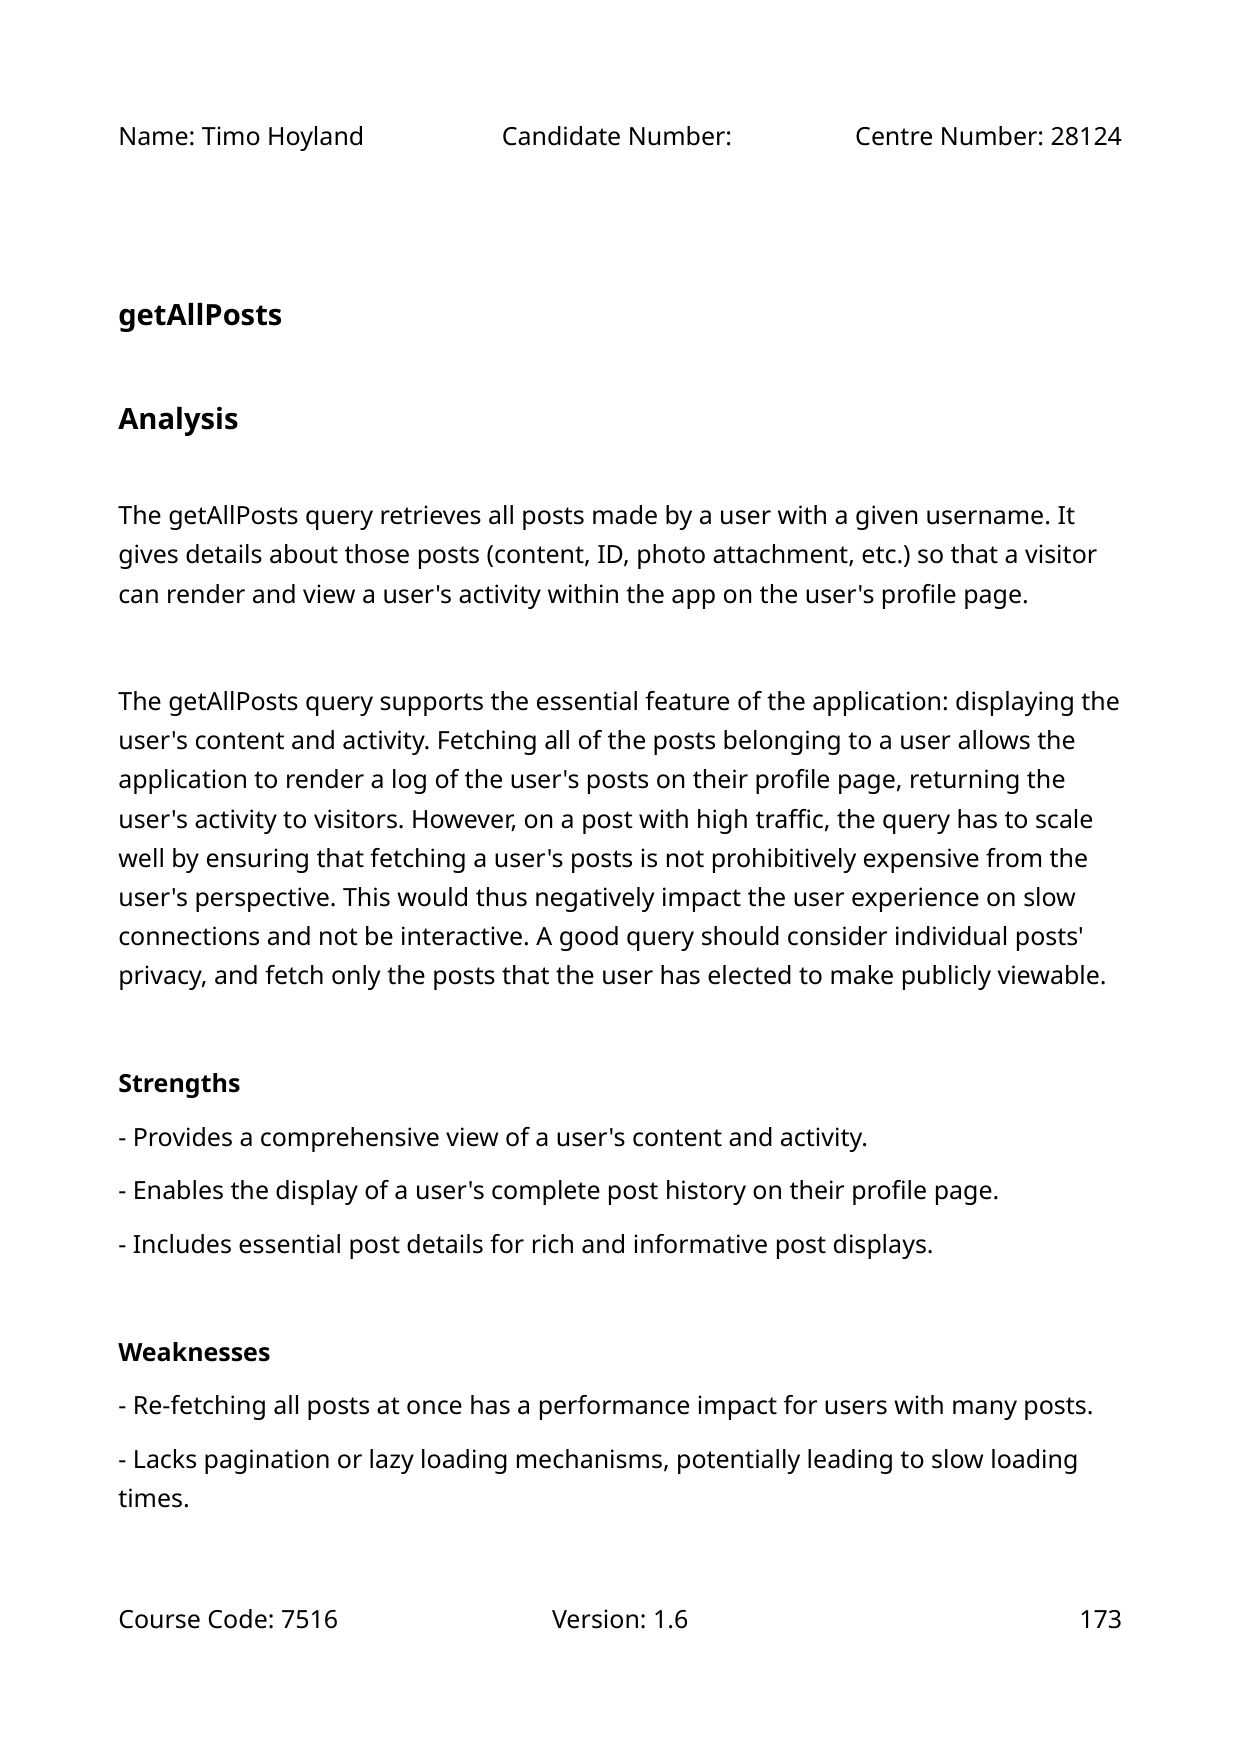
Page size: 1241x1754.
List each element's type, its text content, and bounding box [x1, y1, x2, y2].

text - Provides a comprehensive view of a user's content and activity. [118, 1119, 1122, 1153]
text - Includes essential post details for rich and informative post displays. [118, 1227, 1122, 1261]
subtitle getAllPosts [118, 294, 1122, 333]
text The getAllPosts query supports the essential feature of the application: displaying the user's content and activity. Fetching all of the posts belonging to a user allows the application to render a log of the user's posts on their profile page, returning the user's activity to visitors. However, on a post with high traffic, the query has to scale well by ensuring that fetching a user's posts is not prohibitively expensive from the user's perspective. This would thus negatively impact the user experience on slow connections and not be interactive. A good query should consider individual posts' privacy, and fetch only the posts that the user has elected to make publicly viewable. [118, 684, 1122, 992]
text - Lacks pagination or lazy loading mechanisms, potentially leading to slow loading times. [118, 1442, 1122, 1515]
text - Re-fetching all posts at once has a performance impact for users with many posts. [118, 1388, 1122, 1422]
text Weaknesses [118, 1334, 1122, 1368]
subtitle Analysis [118, 398, 1122, 438]
text Strengths [118, 1065, 1122, 1099]
text - Enables the display of a user's complete post history on their profile page. [118, 1173, 1122, 1207]
text The getAllPosts query retrieves all posts made by a user with a given username. It gives details about those posts (content, ID, photo attachment, etc.) so that a visitor can render and view a user's activity within the app on the user's profile page. [118, 498, 1122, 610]
